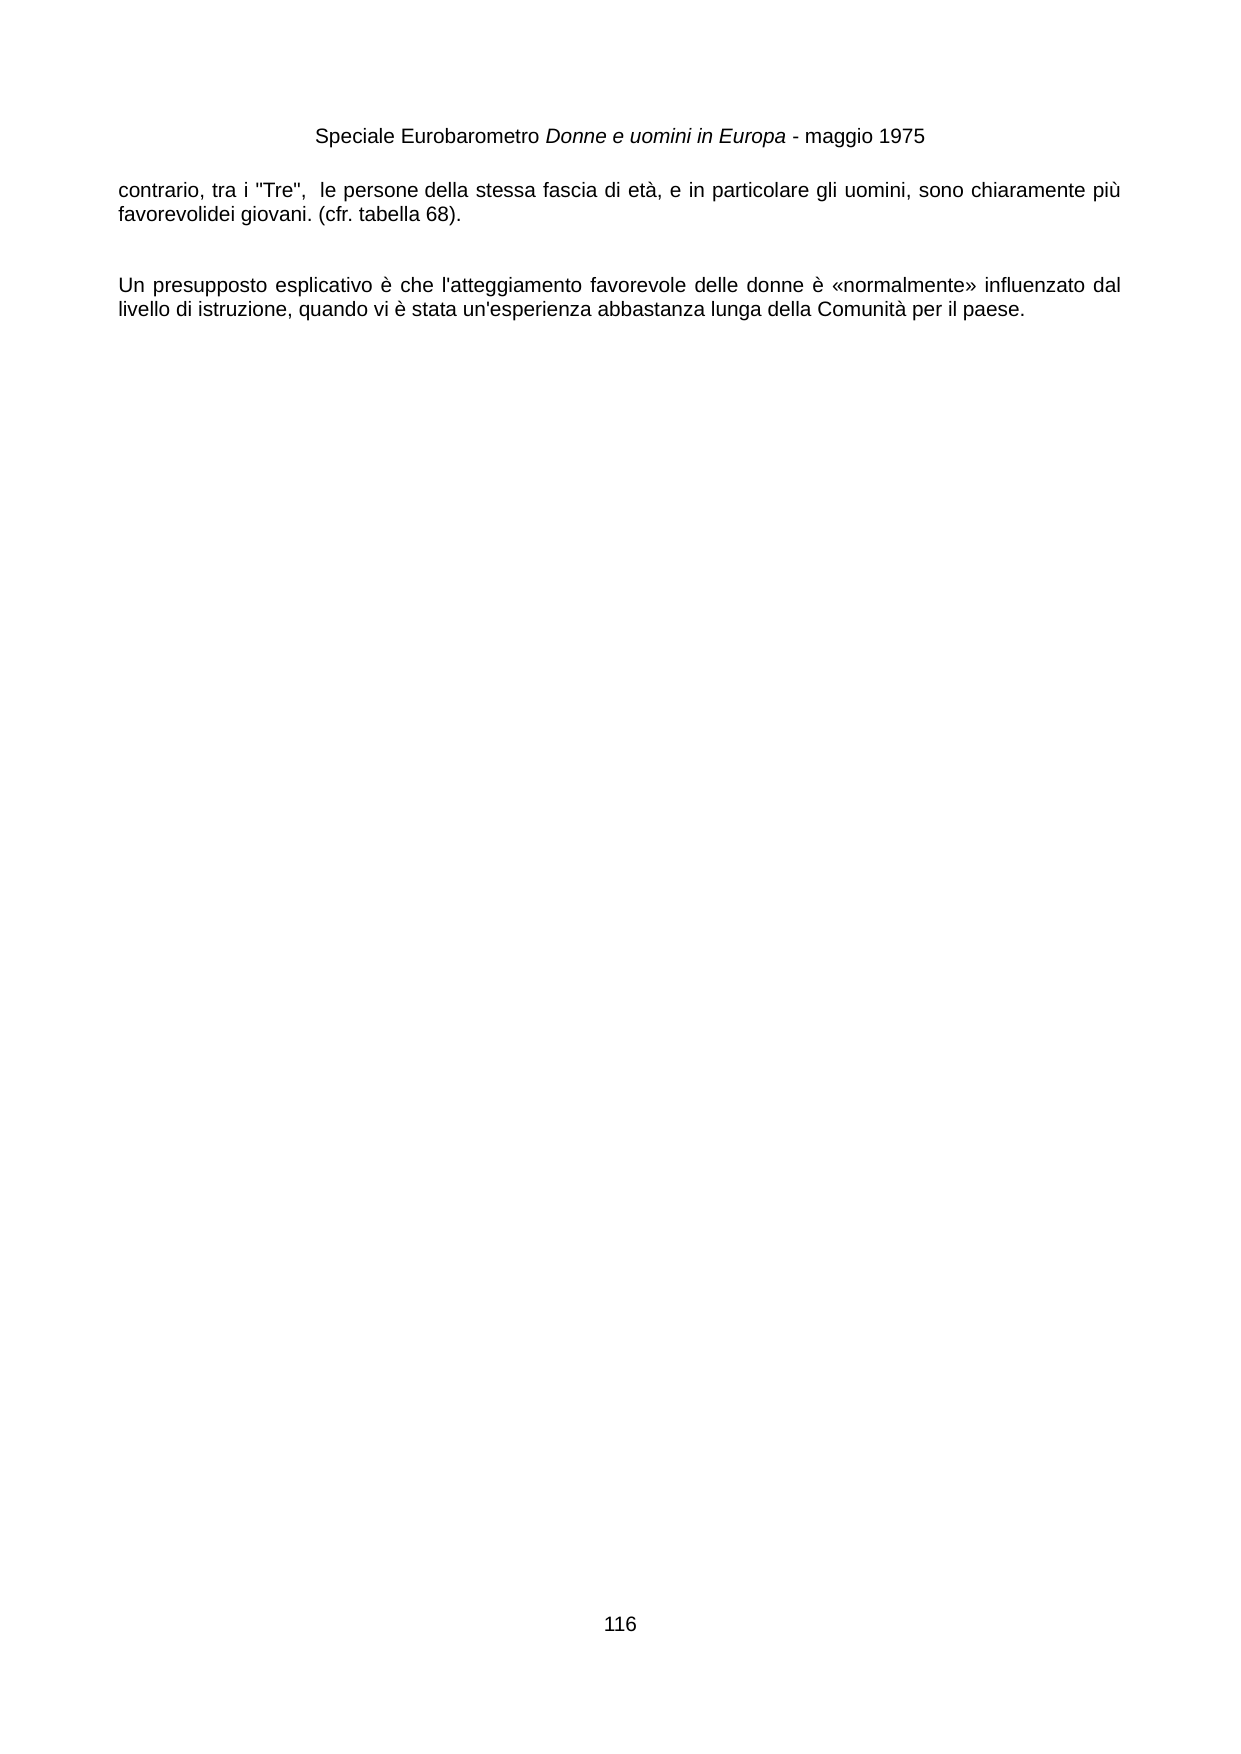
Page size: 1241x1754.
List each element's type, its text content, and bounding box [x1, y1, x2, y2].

text Un presupposto esplicativo è che l'atteggiamento favorevole delle donne è «normalmente» influenzato dal livello di istruzione, quando vi è stata un'esperienza abbastanza lunga della Comunità per il paese. [118, 273, 1122, 321]
text contrario, tra i "Tre", le persone della stessa fascia di età, e in particolare gli uomini, sono chiaramente più favorevolidei giovani. (cfr. tabella 68). [118, 177, 1122, 225]
